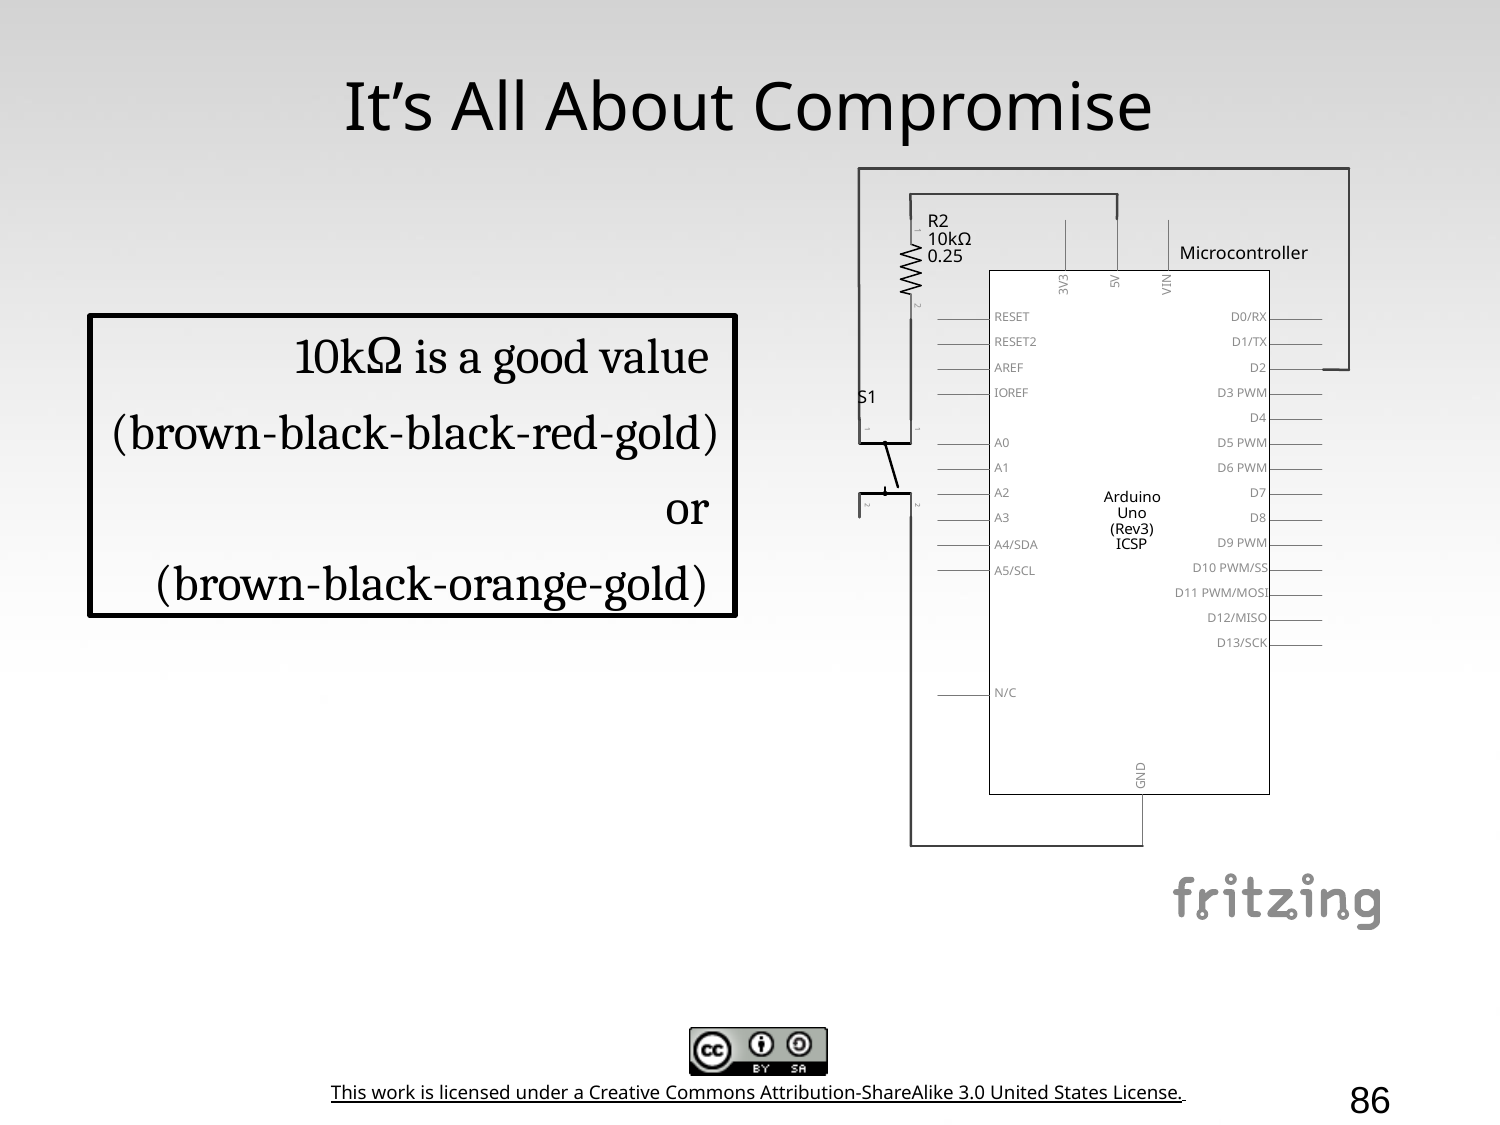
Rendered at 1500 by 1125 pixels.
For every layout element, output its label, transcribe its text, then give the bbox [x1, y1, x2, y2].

picture [0, 0, 1500, 1125]
list 10kΩ is a good value (brown-black-black-red-gold) or (brown-black-orange-gold) [90, 315, 736, 616]
title It’s All About Compromise [112, 49, 1388, 238]
